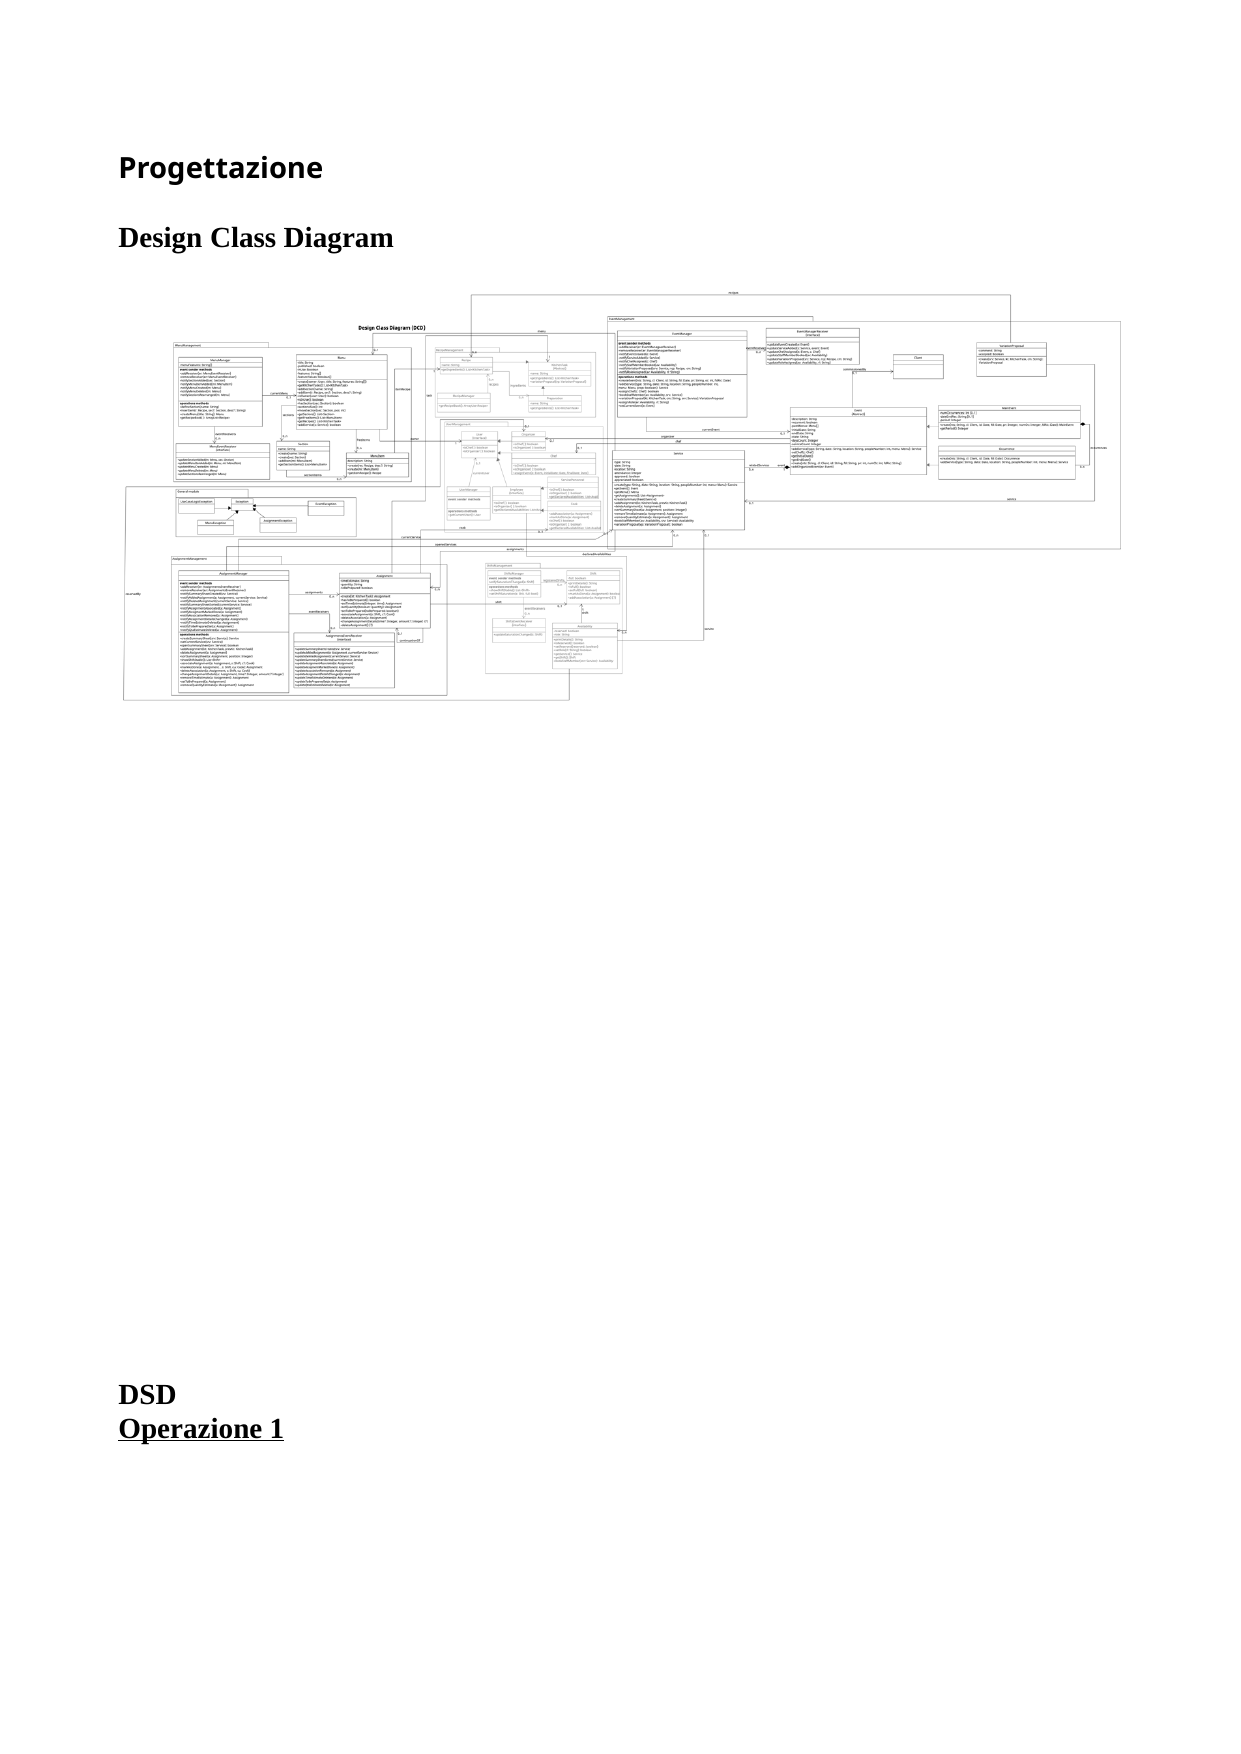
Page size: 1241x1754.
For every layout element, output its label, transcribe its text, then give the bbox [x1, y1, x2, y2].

text Operazione 1 [118, 1411, 1122, 1444]
text Design Class Diagram [118, 220, 1122, 254]
text DSD [118, 1377, 1122, 1411]
text Progettazione [118, 147, 1122, 187]
picture [118, 287, 1123, 707]
